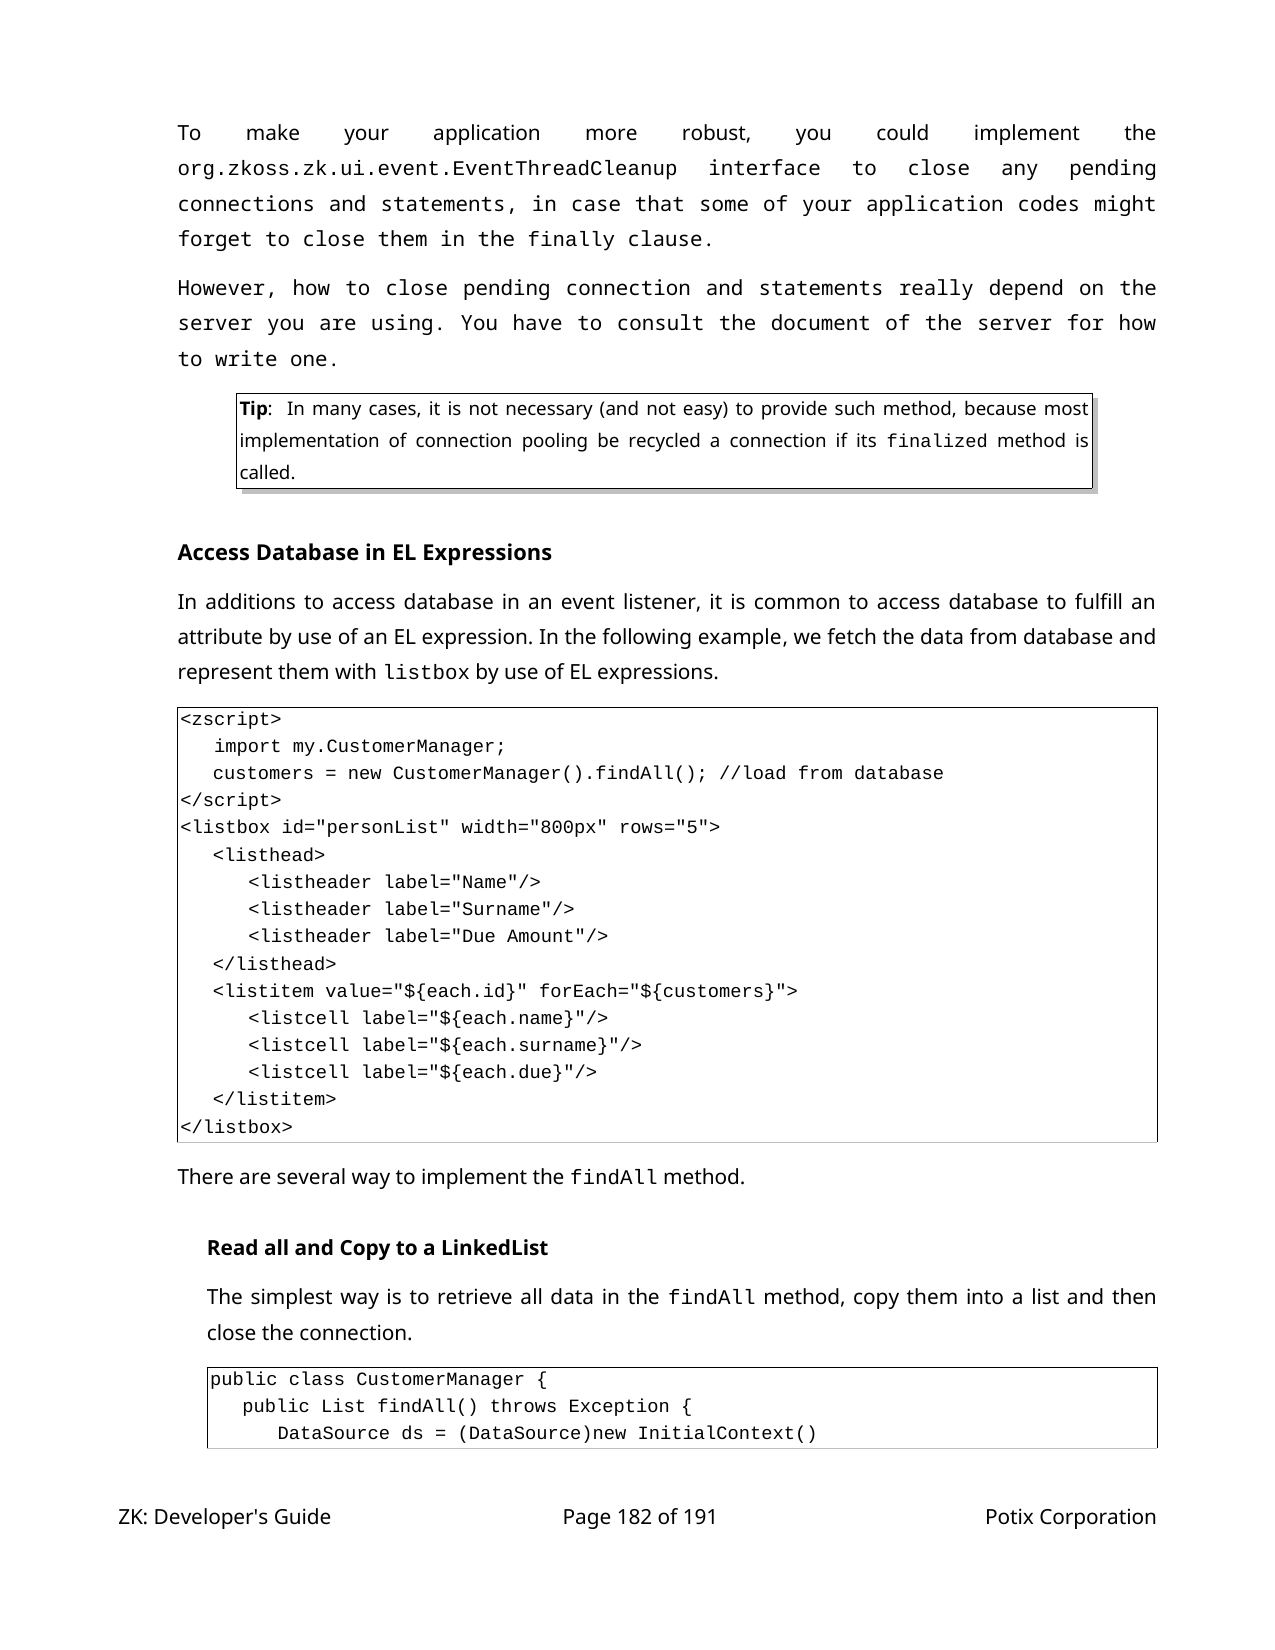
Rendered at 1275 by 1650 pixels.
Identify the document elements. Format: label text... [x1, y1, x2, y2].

text </script> [178, 788, 1157, 812]
text public class CustomerManager { [208, 1368, 1157, 1391]
text <listheader label="Surname"/> [178, 897, 1157, 921]
text import my.CustomerManager; [178, 734, 1157, 758]
text However, how to close pending connection and statements really depend on the server you are using. You have to consult the document of the server for how to write one. [177, 273, 1157, 372]
text The simplest way is to retrieve all data in the findAll method, copy them into a list and then close the connection. [207, 1282, 1157, 1346]
text Tip: In many cases, it is not necessary (and not easy) to provide such method, because most implementation of connection pooling be recycled a connection if its finalized method is called. [237, 394, 1092, 488]
text customers = new CustomerManager().findAll(); //load from database [178, 761, 1157, 785]
text <zscript> [178, 708, 1157, 731]
text public List findAll() throws Exception { [208, 1394, 1157, 1418]
text <listheader label="Name"/> [178, 870, 1157, 894]
subtitle Access Database in EL Expressions [177, 536, 1157, 566]
text <listcell label="${each.due}"/> [178, 1060, 1157, 1084]
text <listcell label="${each.surname}"/> [178, 1033, 1157, 1057]
subtitle Read all and Copy to a LinkedList [207, 1233, 1157, 1262]
text <listhead> [178, 843, 1157, 867]
text In additions to access database in an event listener, it is common to access database to fulfill an attribute by use of an EL expression. In the following example, we fetch the data from database and represent them with listbox by use of EL expressions. [177, 587, 1157, 686]
text <listitem value="${each.id}" forEach="${customers}"> [178, 978, 1157, 1003]
text <listcell label="${each.name}"/> [178, 1006, 1157, 1030]
text </listbox> [178, 1114, 1157, 1142]
text <listbox id="personList" width="800px" rows="5"> [178, 815, 1157, 840]
text There are several way to implement the findAll method. [177, 1162, 1157, 1191]
text <listheader label="Due Amount"/> [178, 924, 1157, 948]
text </listhead> [178, 951, 1157, 976]
text DataSource ds = (DataSource)new InitialContext() [208, 1421, 1157, 1448]
text </listitem> [178, 1087, 1157, 1112]
text To make your application more robust, you could implement the org.zkoss.zk.ui.event.EventThreadCleanup interface to close any pending connections and statements, in case that some of your application codes might forget to close them in the finally clause. [177, 118, 1157, 253]
